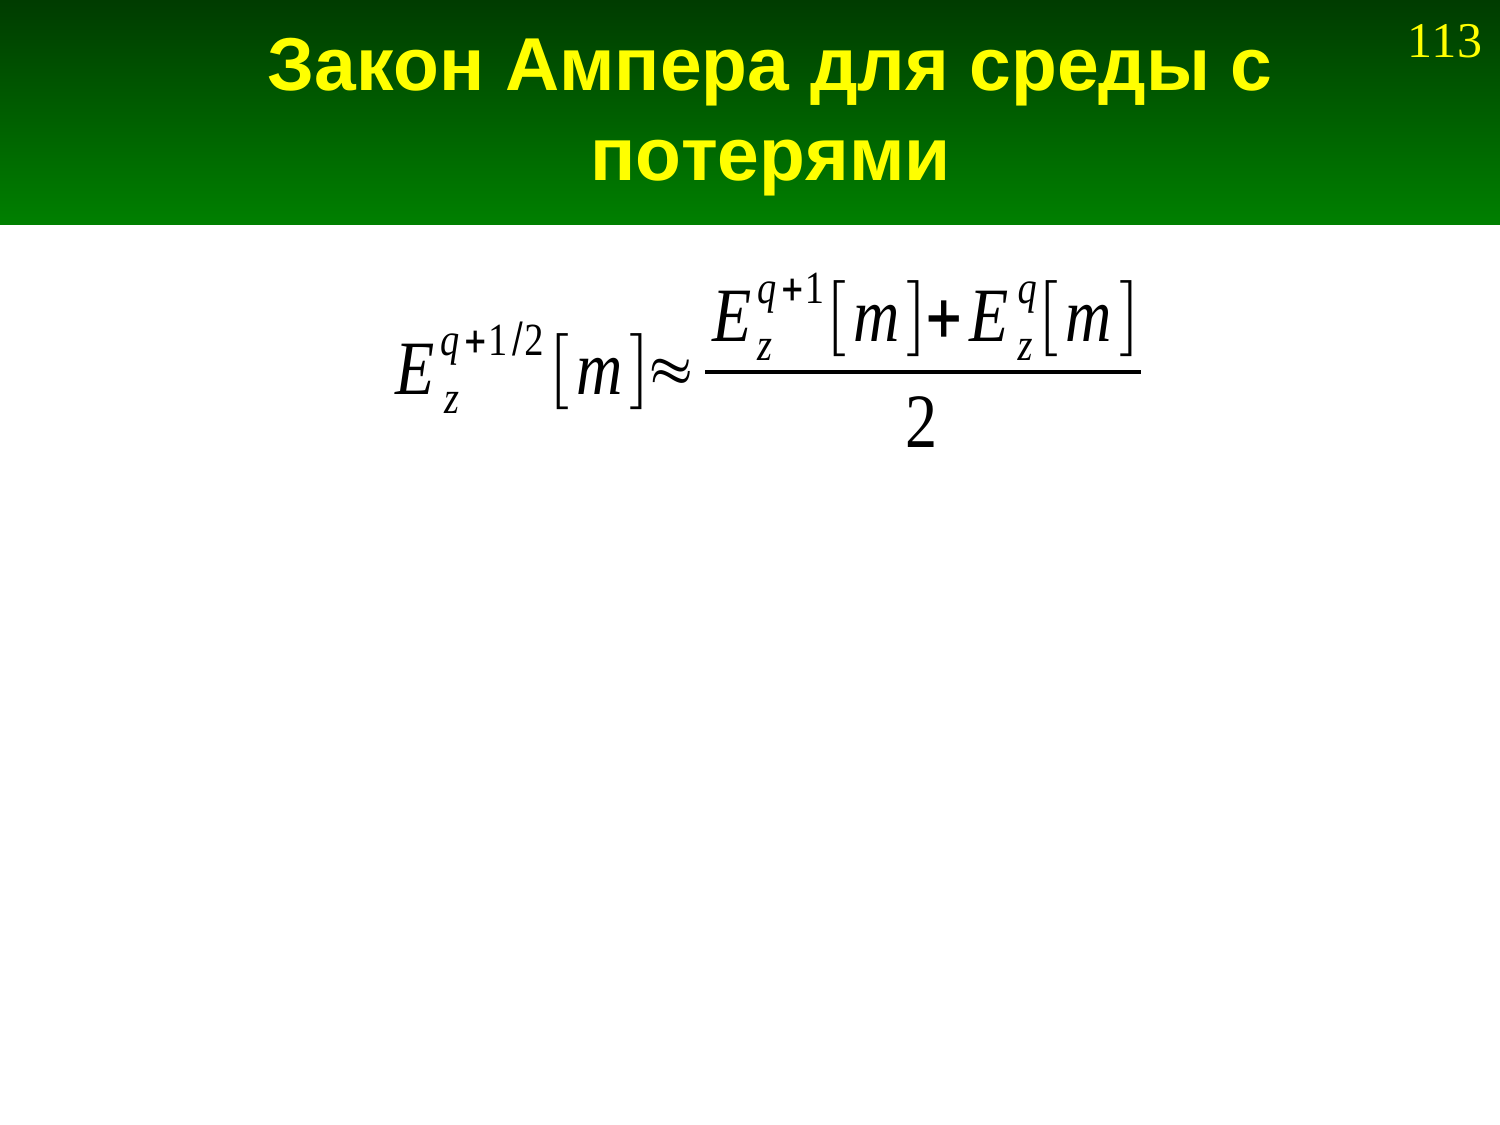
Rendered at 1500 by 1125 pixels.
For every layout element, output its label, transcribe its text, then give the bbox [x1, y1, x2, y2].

title Закон Ампера для среды с потерями [100, 7, 1441, 204]
chart [375, 259, 1158, 467]
